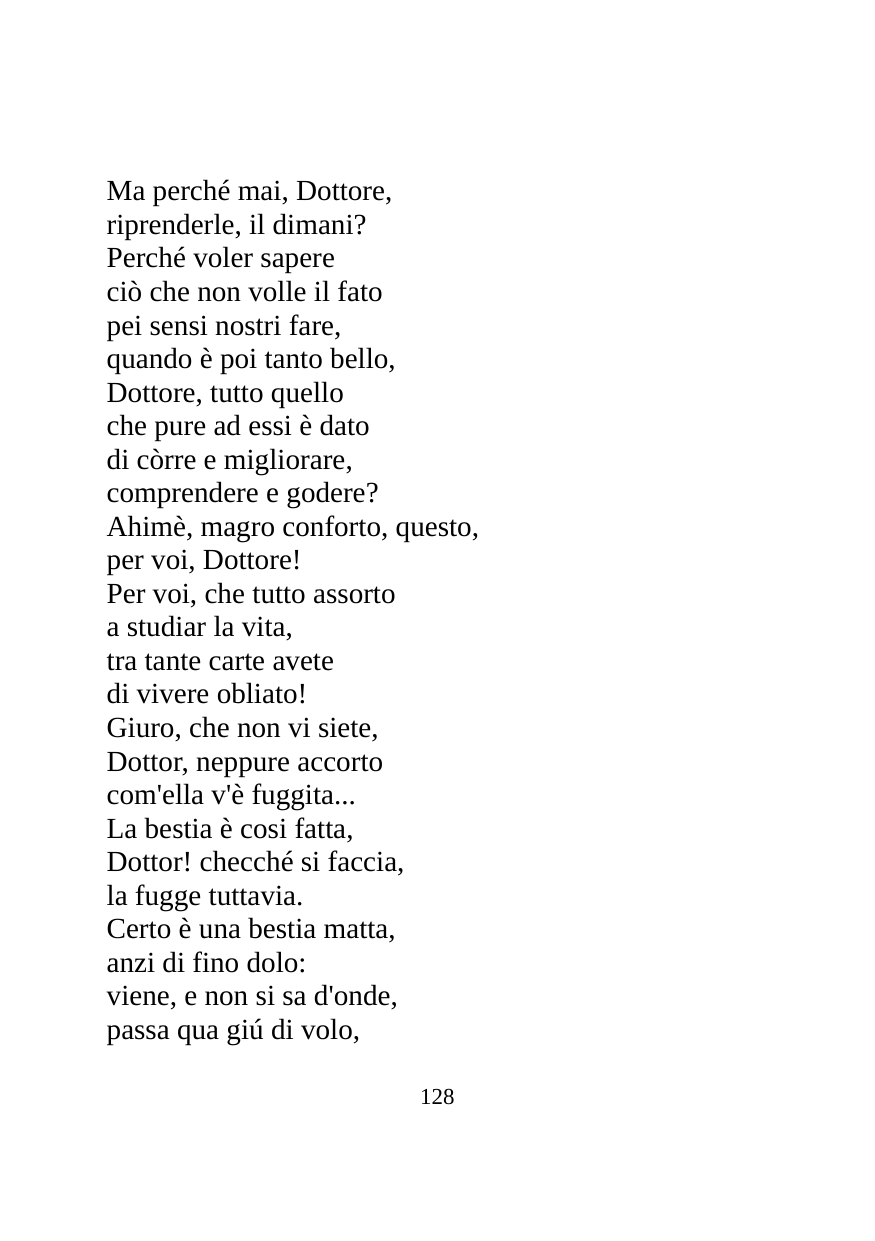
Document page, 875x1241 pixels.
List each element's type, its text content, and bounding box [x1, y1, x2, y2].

text Certo è una bestia matta, [106, 911, 768, 945]
text ciò che non volle il fato [106, 274, 768, 308]
text Dottor, neppure accorto [106, 744, 768, 777]
text Dottor! checché si faccia, [106, 844, 768, 878]
text pei sensi nostri fare, [106, 308, 768, 341]
text anzi di fino dolo: [106, 945, 768, 978]
text passa qua giú di volo, [106, 1012, 768, 1046]
text Giuro, che non vi siete, [106, 710, 768, 744]
text Ma perché mai, Dottore, [106, 173, 768, 207]
text di vivere obliato! [106, 677, 768, 710]
text quando è poi tanto bello, [106, 341, 768, 375]
text a studiar la vita, [106, 609, 768, 643]
text Per voi, che tutto assorto [106, 576, 768, 609]
text viene, e non si sa d'onde, [106, 978, 768, 1012]
text com'ella v'è fuggita... [106, 777, 768, 811]
text di còrre e migliorare, [106, 442, 768, 475]
text per voi, Dottore! [106, 542, 768, 576]
text comprendere e godere? [106, 475, 768, 509]
text Perché voler sapere [106, 241, 768, 274]
text Ahimè, magro conforto, questo, [106, 509, 768, 542]
text Dottore, tutto quello [106, 375, 768, 408]
text tra tante carte avete [106, 643, 768, 677]
text che pure ad essi è dato [106, 408, 768, 442]
text la fugge tuttavia. [106, 878, 768, 911]
text riprenderle, il dimani? [106, 207, 768, 241]
text La bestia è cosi fatta, [106, 811, 768, 844]
